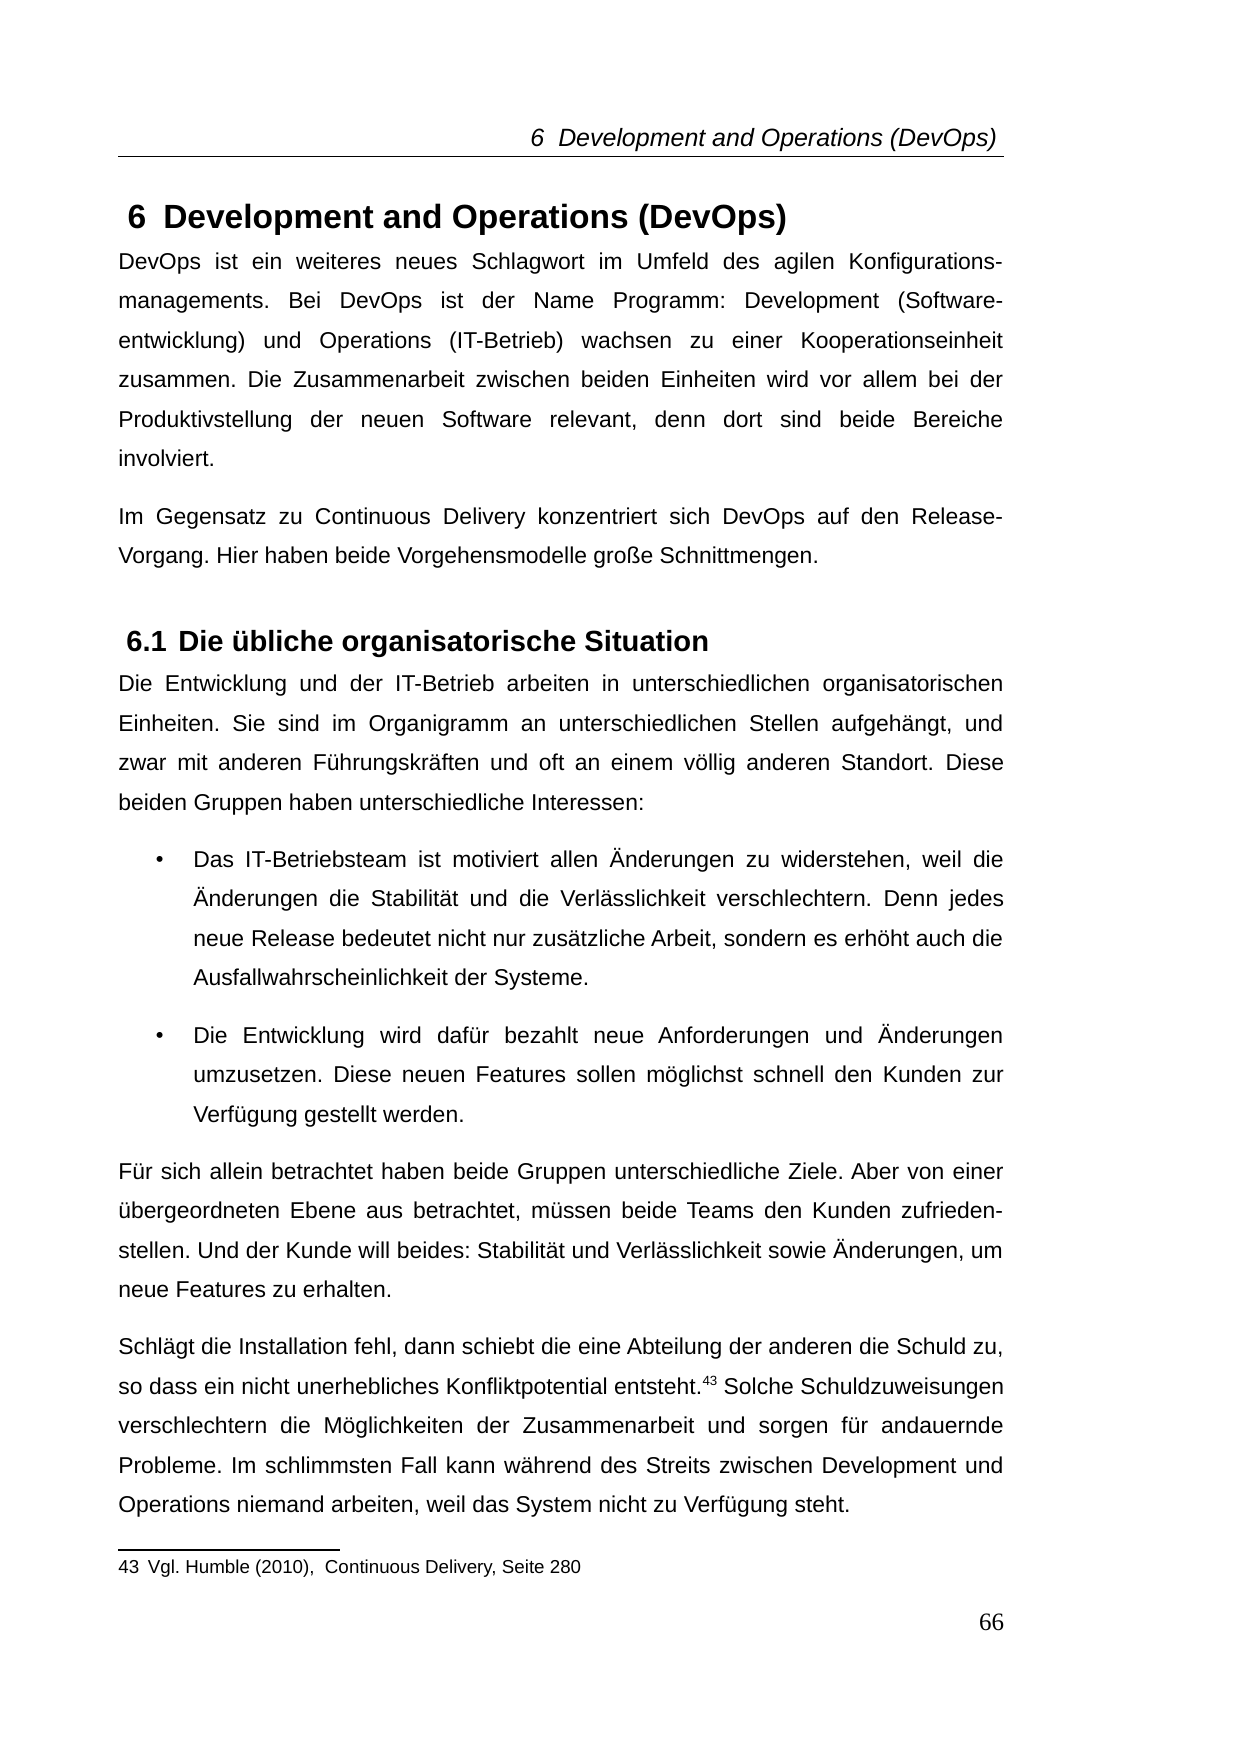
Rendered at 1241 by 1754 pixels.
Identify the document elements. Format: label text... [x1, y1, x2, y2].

text Schlägt die Installation fehl, dann schiebt die eine Abteilung der anderen die Schuld zu, so dass ein nicht unerhebliches Konfliktpotential entsteht. Solche Schuldzuweisungen verschlechtern die Möglichkeiten der Zusammenarbeit und sorgen für andauernde Probleme. Im schlimmsten Fall kann während des Streits zwischen Development und Operations niemand arbeiten, weil das System nicht zu Verfügung steht. [118, 1333, 1004, 1518]
subtitle Development and Operations (DevOps) [118, 197, 1004, 236]
text Für sich allein betrachtet haben beide Gruppen unterschiedliche Ziele. Aber von einer übergeordneten Ebene aus betrachtet, müssen beide Teams den Kunden zufrieden-stellen. Und der Kunde will beides: Stabilität und Verlässlichkeit sowie Änderungen, um neue Features zu erhalten. [118, 1158, 1004, 1302]
list Das IT-Betriebsteam ist motiviert allen Änderungen zu widerstehen, weil die Änderungen die Stabilität und die Verlässlichkeit verschlechtern. Denn jedes neue Release bedeutet nicht nur zusätzliche Arbeit, sondern es erhöht auch die Ausfallwahrscheinlichkeit der Systeme. [156, 846, 1004, 991]
text Im Gegensatz zu Continuous Delivery konzentriert sich DevOps auf den Release-Vorgang. Hier haben beide Vorgehensmodelle große Schnittmengen. [118, 503, 1004, 568]
text Die Entwicklung und der IT-Betrieb arbeiten in unterschiedlichen organisatorischen Einheiten. Sie sind im Organigramm an unterschiedlichen Stellen aufgehängt, und zwar mit anderen Führungskräften und oft an einem völlig anderen Standort. Diese beiden Gruppen haben unterschiedliche Interessen: [118, 670, 1004, 815]
text DevOps ist ein weiteres neues Schlagwort im Umfeld des agilen Konfigurations-managements. Bei DevOps ist der Name Programm: Development (Software-entwicklung) und Operations (IT-Betrieb) wachsen zu einer Kooperationseinheit zusammen. Die Zusammenarbeit zwischen beiden Einheiten wird vor allem bei der Produktivstellung der neuen Software relevant, denn dort sind beide Bereiche involviert. [118, 248, 1004, 472]
subtitle Die übliche organisatorische Situation [118, 624, 1004, 658]
list Die Entwicklung wird dafür bezahlt neue Anforderungen und Änderungen umzusetzen. Diese neuen Features sollen möglichst schnell den Kunden zur Verfügung gestellt werden. [156, 1022, 1004, 1127]
text Vgl. Humble (2010), Continuous Delivery, Seite 280 [118, 1556, 1004, 1578]
